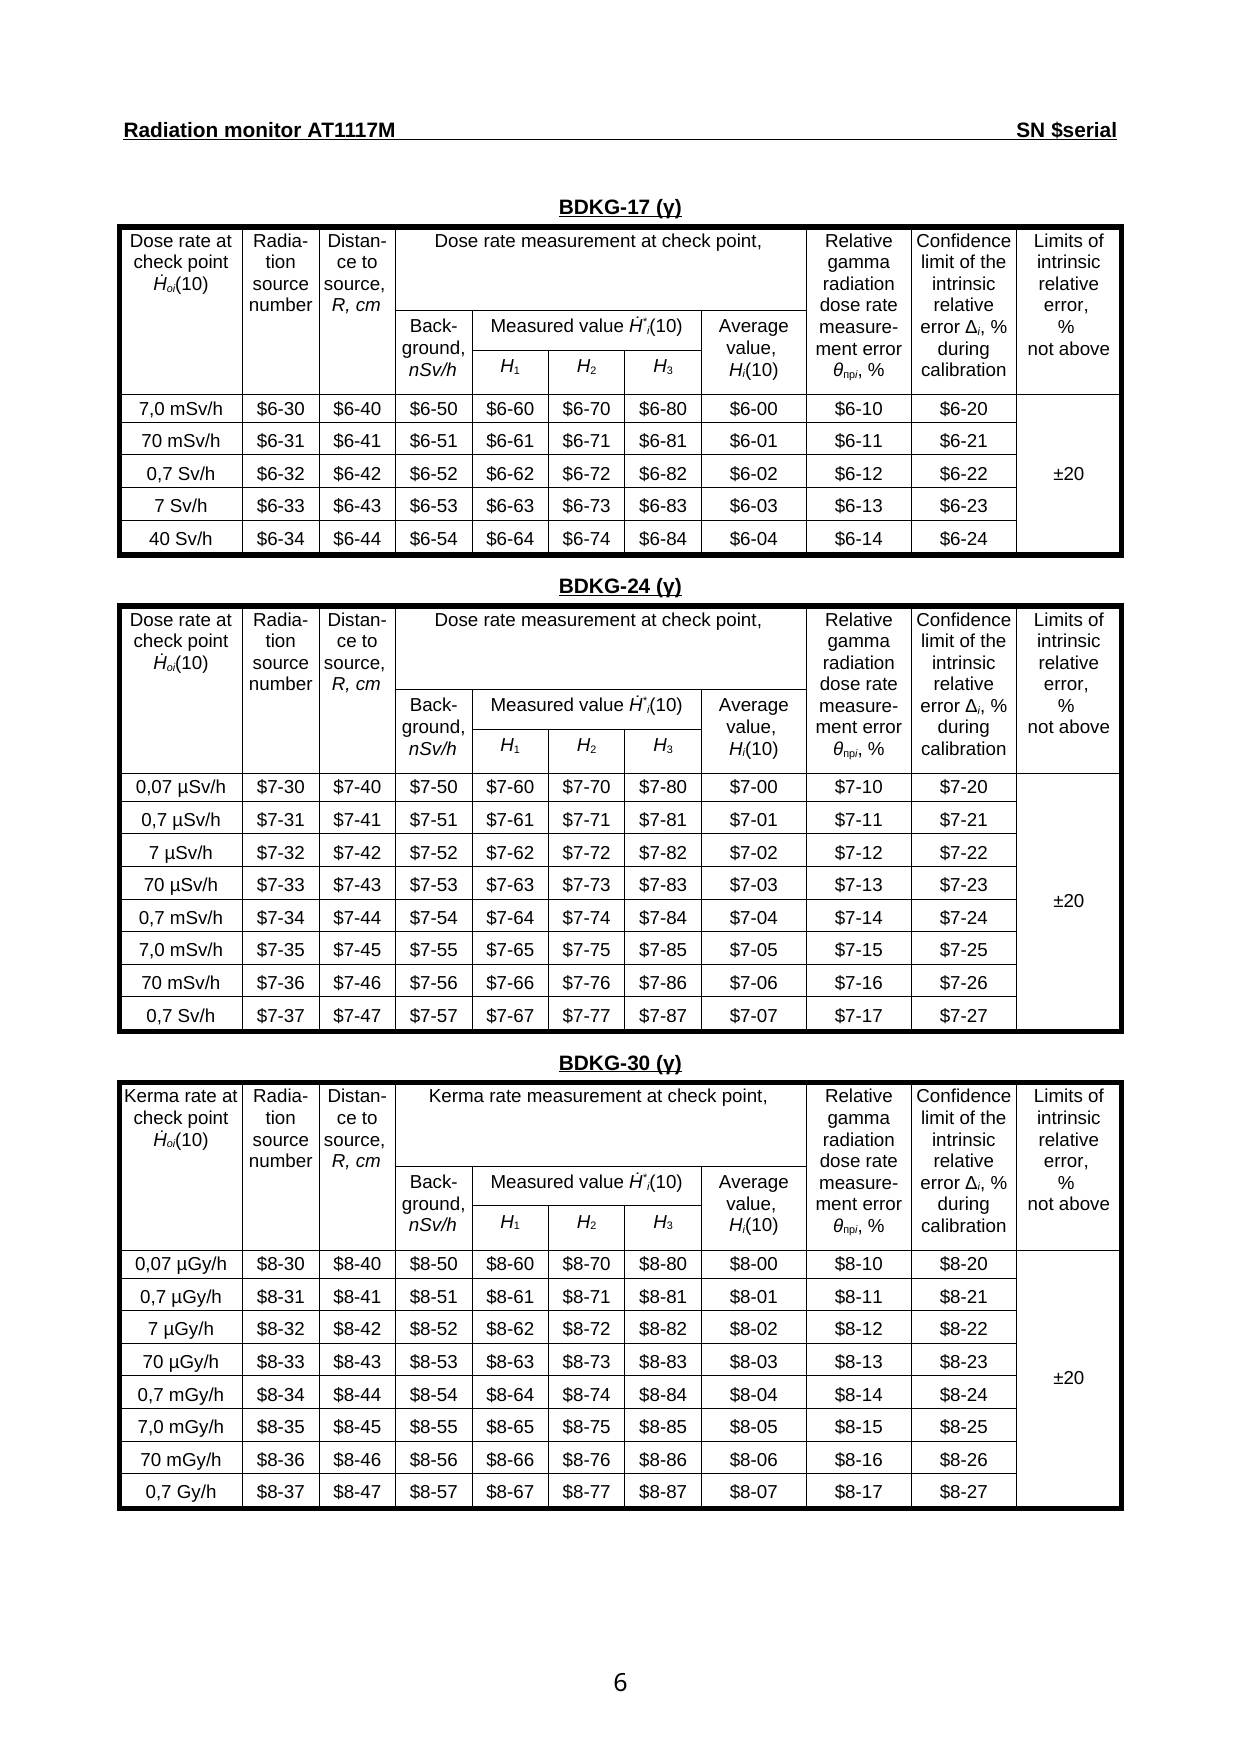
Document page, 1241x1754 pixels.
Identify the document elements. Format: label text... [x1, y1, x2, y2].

table_cell $8-74 [549, 1376, 624, 1408]
table_cell $8-53 [396, 1344, 472, 1375]
table_cell $8-62 [473, 1311, 548, 1343]
table_cell $7-12 [807, 834, 911, 866]
table_cell $7-34 [243, 900, 319, 931]
table_cell $7-05 [702, 932, 806, 964]
table_cell $7-21 [912, 802, 1016, 833]
table_cell $8-65 [473, 1409, 548, 1441]
table_cell $7-50 [396, 774, 472, 801]
table_cell $6-12 [807, 455, 911, 487]
table_cell 7,0 mGy/h [122, 1409, 242, 1441]
table_cell $6-24 [912, 521, 1016, 552]
table_cell $8-25 [912, 1409, 1016, 1441]
table_cell Relative gamma radiation dose rate measure-ment error θпрi, % [807, 609, 911, 773]
table_cell $8-26 [912, 1442, 1016, 1473]
table_cell Confidence limit of the intrinsic relative error Δi, % during calibration [912, 230, 1016, 394]
table_cell $7-47 [320, 997, 395, 1029]
table_cell Limits of intrinsic relative error, % not above [1017, 609, 1119, 773]
table_cell $6-33 [243, 488, 319, 519]
table_cell $7-16 [807, 965, 911, 996]
table_cell $8-51 [396, 1279, 472, 1310]
table_cell $7-06 [702, 965, 806, 996]
table_cell $7-67 [473, 997, 548, 1029]
table_cell Average value, Hi(10) [702, 690, 806, 773]
table_cell Distan-ce to source, R, сm [320, 1085, 395, 1250]
table_cell $8-46 [320, 1442, 395, 1473]
table_cell $7-00 [702, 774, 806, 801]
table_cell $8-57 [396, 1474, 472, 1506]
table_cell $8-04 [702, 1376, 806, 1408]
table_cell $6-62 [473, 455, 548, 487]
table_cell $6-41 [320, 423, 395, 454]
table_cell $8-85 [625, 1409, 701, 1441]
table_cell $6-70 [549, 395, 624, 422]
table_cell 0,07 µGy/h [122, 1251, 242, 1277]
table_cell $8-87 [625, 1474, 701, 1506]
table_cell $8-15 [807, 1409, 911, 1441]
table_cell $6-60 [473, 395, 548, 422]
table_cell 70 mSv/h [122, 423, 242, 454]
table_cell $7-41 [320, 802, 395, 833]
table_header BDKG-17 (γ) [119, 179, 1121, 224]
table_cell 70 µSv/h [122, 867, 242, 898]
table_cell Dose rate at check point Ḣoi(10) [122, 230, 242, 394]
table_cell H1 [473, 1206, 548, 1250]
table_cell Back-ground, nSv/h [396, 690, 472, 773]
table_cell Kerma rate measurement at check point, [396, 1085, 806, 1166]
table_cell $8-45 [320, 1409, 395, 1441]
table_cell Radia-tion source number [243, 609, 319, 773]
table_cell $6-84 [625, 521, 701, 552]
table_cell $8-60 [473, 1251, 548, 1277]
table_cell $7-80 [625, 774, 701, 801]
table_cell $8-10 [807, 1251, 911, 1277]
table_cell $7-57 [396, 997, 472, 1029]
table_cell $8-11 [807, 1279, 911, 1310]
table_cell 7 µGy/h [122, 1311, 242, 1343]
table_cell $7-54 [396, 900, 472, 931]
table_cell $6-11 [807, 423, 911, 454]
table_cell $7-02 [702, 834, 806, 866]
table_cell $7-31 [243, 802, 319, 833]
table_cell $8-14 [807, 1376, 911, 1408]
table_cell $8-30 [243, 1251, 319, 1277]
table_cell $6-74 [549, 521, 624, 552]
table_cell $7-53 [396, 867, 472, 898]
table_cell $8-12 [807, 1311, 911, 1343]
table_cell $7-44 [320, 900, 395, 931]
table_cell $8-47 [320, 1474, 395, 1506]
table_cell Back-ground, nSv/h [396, 1167, 472, 1250]
table_cell H3 [625, 1206, 701, 1250]
table_cell Distan-ce to source, R, сm [320, 609, 395, 773]
table_cell 40 Sv/h [122, 521, 242, 552]
table_cell 7 Sv/h [122, 488, 242, 519]
table_cell $8-00 [702, 1251, 806, 1277]
table_cell $6-04 [702, 521, 806, 552]
table_cell $8-64 [473, 1376, 548, 1408]
table_cell $7-07 [702, 997, 806, 1029]
table_cell $8-42 [320, 1311, 395, 1343]
table_cell $7-71 [549, 802, 624, 833]
table_cell $6-44 [320, 521, 395, 552]
table_cell $8-83 [625, 1344, 701, 1375]
table_cell $6-02 [702, 455, 806, 487]
table_cell $6-61 [473, 423, 548, 454]
table_cell $7-83 [625, 867, 701, 898]
table_cell $6-71 [549, 423, 624, 454]
table_cell $6-51 [396, 423, 472, 454]
table_cell $8-54 [396, 1376, 472, 1408]
table_cell $8-33 [243, 1344, 319, 1375]
table_cell $8-16 [807, 1442, 911, 1473]
table_cell $8-82 [625, 1311, 701, 1343]
table_cell $6-01 [702, 423, 806, 454]
table_cell $7-22 [912, 834, 1016, 866]
table_cell $8-75 [549, 1409, 624, 1441]
table_cell $7-17 [807, 997, 911, 1029]
table_cell Relative gamma radiation dose rate measure-ment error θпрi, % [807, 230, 911, 394]
table_cell $8-66 [473, 1442, 548, 1473]
table_header BDKG-30 (γ) [119, 1034, 1121, 1080]
table_cell $6-31 [243, 423, 319, 454]
table_cell $6-82 [625, 455, 701, 487]
table_cell $7-23 [912, 867, 1016, 898]
table_cell $7-14 [807, 900, 911, 931]
table_cell $8-86 [625, 1442, 701, 1473]
table_cell $8-72 [549, 1311, 624, 1343]
table_cell $8-23 [912, 1344, 1016, 1375]
table_cell 0,7 Sv/h [122, 997, 242, 1029]
table_cell $8-22 [912, 1311, 1016, 1343]
table_cell $7-32 [243, 834, 319, 866]
table_cell $8-27 [912, 1474, 1016, 1506]
table_cell $6-30 [243, 395, 319, 422]
table_cell $8-73 [549, 1344, 624, 1375]
table_cell $7-20 [912, 774, 1016, 801]
table_cell $7-52 [396, 834, 472, 866]
table_cell 7 µSv/h [122, 834, 242, 866]
table_cell $8-03 [702, 1344, 806, 1375]
table_cell Radia-tion source number [243, 1085, 319, 1250]
table_cell $7-27 [912, 997, 1016, 1029]
table_cell $7-11 [807, 802, 911, 833]
table_cell $6-10 [807, 395, 911, 422]
table_cell $7-40 [320, 774, 395, 801]
table_cell $7-74 [549, 900, 624, 931]
table_cell $8-76 [549, 1442, 624, 1473]
table_cell $7-42 [320, 834, 395, 866]
table_cell $6-81 [625, 423, 701, 454]
table_cell $8-37 [243, 1474, 319, 1506]
table_cell $8-02 [702, 1311, 806, 1343]
table_cell Average value, Hi(10) [702, 311, 806, 394]
table_cell $7-13 [807, 867, 911, 898]
table_cell $7-46 [320, 965, 395, 996]
table_cell H1 [473, 730, 548, 773]
table_cell $7-36 [243, 965, 319, 996]
table_cell $6-22 [912, 455, 1016, 487]
table_cell $7-10 [807, 774, 911, 801]
table_cell Confidence limit of the intrinsic relative error Δi, % during calibration [912, 1085, 1016, 1250]
table_cell $7-43 [320, 867, 395, 898]
table_cell $7-70 [549, 774, 624, 801]
table_cell Back-ground, nSv/h [396, 311, 472, 394]
table_cell Radia-tion source number [243, 230, 319, 394]
table_cell $6-72 [549, 455, 624, 487]
table_cell $7-65 [473, 932, 548, 964]
table_cell $8-52 [396, 1311, 472, 1343]
table_cell 70 mGy/h [122, 1442, 242, 1473]
table_cell $8-05 [702, 1409, 806, 1441]
table_cell $6-52 [396, 455, 472, 487]
table_cell $8-44 [320, 1376, 395, 1408]
table_cell $6-73 [549, 488, 624, 519]
table_header BDKG-24 (γ) [119, 558, 1121, 603]
table_cell $7-26 [912, 965, 1016, 996]
table_cell $8-31 [243, 1279, 319, 1310]
table_cell $6-42 [320, 455, 395, 487]
table_cell Confidence limit of the intrinsic relative error Δi, % during calibration [912, 609, 1016, 773]
table_cell $6-00 [702, 395, 806, 422]
table_cell $6-54 [396, 521, 472, 552]
table_cell H2 [549, 1206, 624, 1250]
table_cell $7-64 [473, 900, 548, 931]
table_cell $7-15 [807, 932, 911, 964]
table_cell Limits of intrinsic relative error, % not above [1017, 230, 1119, 394]
table_cell $7-56 [396, 965, 472, 996]
table_cell $7-87 [625, 997, 701, 1029]
table_cell $8-50 [396, 1251, 472, 1277]
table_cell $7-35 [243, 932, 319, 964]
table_cell ±20 [1017, 395, 1119, 552]
table_cell $8-21 [912, 1279, 1016, 1310]
table_cell Kerma rate at check point Ḣoi(10) [122, 1085, 242, 1250]
table_cell $6-53 [396, 488, 472, 519]
table_cell Distan-ce to source, R, сm [320, 230, 395, 394]
table_cell $7-84 [625, 900, 701, 931]
table_cell $6-14 [807, 521, 911, 552]
table_cell $8-24 [912, 1376, 1016, 1408]
table_cell ±20 [1017, 1251, 1119, 1506]
table_cell 0,7 mGy/h [122, 1376, 242, 1408]
table_cell $8-41 [320, 1279, 395, 1310]
table_cell $7-81 [625, 802, 701, 833]
table_cell $7-82 [625, 834, 701, 866]
table_cell 70 µGy/h [122, 1344, 242, 1375]
table_cell $8-63 [473, 1344, 548, 1375]
table_cell H3 [625, 730, 701, 773]
table_cell $7-85 [625, 932, 701, 964]
table_cell $8-71 [549, 1279, 624, 1310]
table_cell $6-80 [625, 395, 701, 422]
table_cell $7-77 [549, 997, 624, 1029]
table_cell $6-13 [807, 488, 911, 519]
table_cell 0,7 µGy/h [122, 1279, 242, 1310]
table_cell $7-66 [473, 965, 548, 996]
table_cell H1 [473, 351, 548, 394]
table_cell $8-77 [549, 1474, 624, 1506]
table_cell Limits of intrinsic relative error, % not above [1017, 1085, 1119, 1250]
table_cell $8-07 [702, 1474, 806, 1506]
table_cell $6-50 [396, 395, 472, 422]
table_cell $8-01 [702, 1279, 806, 1310]
table_cell $7-55 [396, 932, 472, 964]
table_cell $6-64 [473, 521, 548, 552]
table_cell $7-03 [702, 867, 806, 898]
table_cell Dose rate measurement at check point, [396, 609, 806, 689]
table_cell $6-20 [912, 395, 1016, 422]
table_cell $7-30 [243, 774, 319, 801]
table_cell 0,7 mSv/h [122, 900, 242, 931]
table_cell $6-03 [702, 488, 806, 519]
table_cell $8-84 [625, 1376, 701, 1408]
table_cell $7-61 [473, 802, 548, 833]
table_cell $6-21 [912, 423, 1016, 454]
table_cell $6-83 [625, 488, 701, 519]
table_cell H2 [549, 730, 624, 773]
table_cell Measured value Ḣ*i(10) [473, 311, 701, 349]
table_cell Average value, Hi(10) [702, 1167, 806, 1250]
table_cell $7-73 [549, 867, 624, 898]
table_cell $7-33 [243, 867, 319, 898]
table_cell 0,07 µSv/h [122, 774, 242, 801]
table_cell $7-25 [912, 932, 1016, 964]
table_cell $7-60 [473, 774, 548, 801]
table_cell $7-37 [243, 997, 319, 1029]
table_cell $7-04 [702, 900, 806, 931]
table_cell 0,7 Sv/h [122, 455, 242, 487]
table_cell 7,0 mSv/h [122, 932, 242, 964]
table_cell Dose rate measurement at check point, [396, 230, 806, 310]
table_cell $8-35 [243, 1409, 319, 1441]
table_cell $8-55 [396, 1409, 472, 1441]
table_cell $8-17 [807, 1474, 911, 1506]
table_cell $6-63 [473, 488, 548, 519]
table_cell $8-34 [243, 1376, 319, 1408]
table_cell $8-20 [912, 1251, 1016, 1277]
table_cell 7,0 mSv/h [122, 395, 242, 422]
table_cell Measured value Ḣ*i(10) [473, 690, 701, 728]
table_cell $8-43 [320, 1344, 395, 1375]
table_cell $7-76 [549, 965, 624, 996]
table_cell $7-62 [473, 834, 548, 866]
table_cell $7-51 [396, 802, 472, 833]
table_cell $6-40 [320, 395, 395, 422]
table_cell $8-32 [243, 1311, 319, 1343]
table_cell $6-43 [320, 488, 395, 519]
table_cell $8-81 [625, 1279, 701, 1310]
table_cell H2 [549, 351, 624, 394]
table_cell $8-67 [473, 1474, 548, 1506]
table_cell $7-86 [625, 965, 701, 996]
table_cell $7-01 [702, 802, 806, 833]
table_cell 0,7 Gy/h [122, 1474, 242, 1506]
table_cell $8-70 [549, 1251, 624, 1277]
table_cell $8-06 [702, 1442, 806, 1473]
table_cell $7-75 [549, 932, 624, 964]
table_cell ±20 [1017, 774, 1119, 1029]
table_cell Measured value Ḣ*i(10) [473, 1167, 701, 1205]
table_cell $6-34 [243, 521, 319, 552]
table_cell $7-24 [912, 900, 1016, 931]
table_cell $8-40 [320, 1251, 395, 1277]
table_cell $8-61 [473, 1279, 548, 1310]
table_cell Dose rate at check point Ḣoi(10) [122, 609, 242, 773]
table_cell 0,7 µSv/h [122, 802, 242, 833]
table_cell Relative gamma radiation dose rate measure-ment error θпрi, % [807, 1085, 911, 1250]
table_cell $6-23 [912, 488, 1016, 519]
table_cell $8-36 [243, 1442, 319, 1473]
table_cell $7-72 [549, 834, 624, 866]
table_cell $8-56 [396, 1442, 472, 1473]
table_cell $7-45 [320, 932, 395, 964]
table_cell 70 mSv/h [122, 965, 242, 996]
table_cell H3 [625, 351, 701, 394]
table_cell $8-13 [807, 1344, 911, 1375]
table_cell $8-80 [625, 1251, 701, 1277]
table_cell $6-32 [243, 455, 319, 487]
table_cell $7-63 [473, 867, 548, 898]
